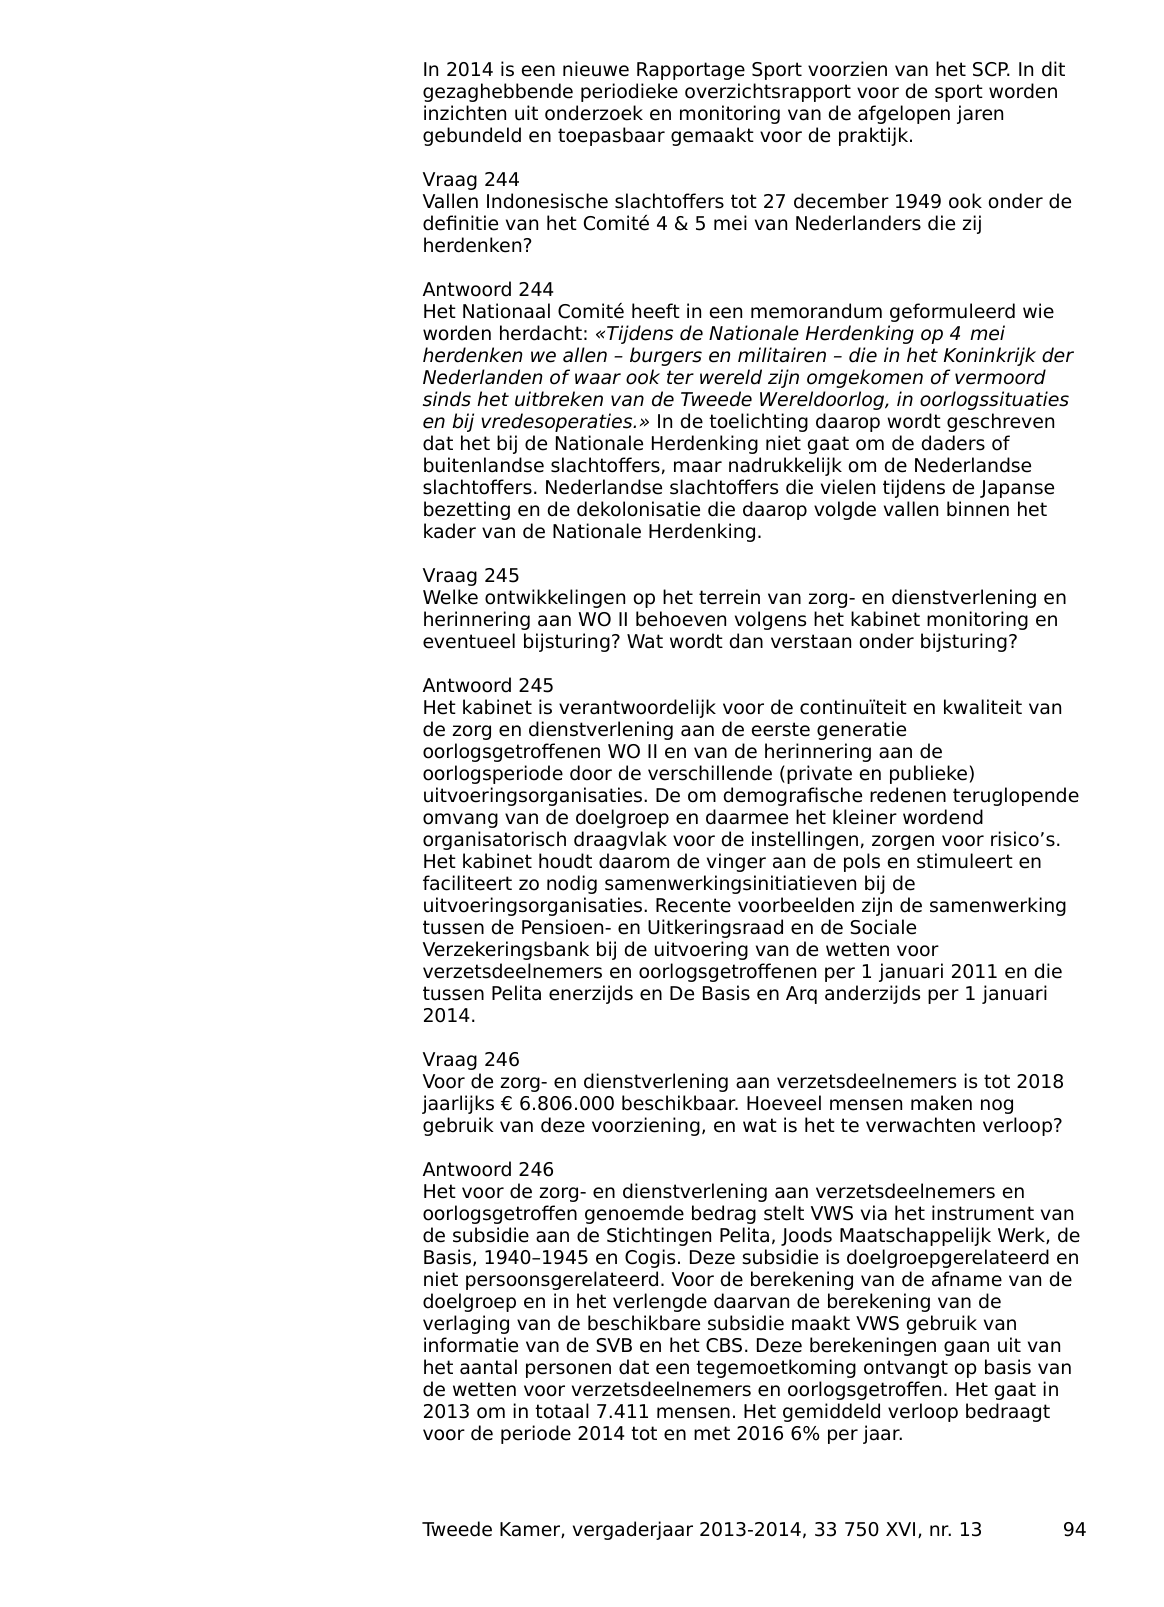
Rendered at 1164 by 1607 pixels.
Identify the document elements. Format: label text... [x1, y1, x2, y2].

text Vallen Indonesische slachtoffers tot 27 december 1949 ook onder de definitie van het Comité 4 & 5 mei van Nederlanders die zij herdenken? [422, 191, 1087, 257]
text Antwoord 245 [422, 675, 1087, 697]
text Vraag 244 [422, 169, 1087, 191]
text Vraag 245 [422, 565, 1087, 587]
text Vraag 246 [422, 1049, 1087, 1071]
text Het Nationaal Comité heeft in een memorandum geformuleerd wie worden herdacht: «Tijdens de Nationale Herdenking op 4 mei herdenken we allen – burgers en militairen – die in het Koninkrijk der Nederlanden of waar ook ter wereld zijn omgekomen of vermoord sinds het uitbreken van de Tweede Wereldoorlog, in oorlogssituaties en bij vredesoperaties.» In de toelichting daarop wordt geschreven dat het bij de Nationale Herdenking niet gaat om de daders of buitenlandse slachtoffers, maar nadrukkelijk om de Nederlandse slachtoffers. Nederlandse slachtoffers die vielen tijdens de Japanse bezetting en de dekolonisatie die daarop volgde vallen binnen het kader van de Nationale Herdenking. [422, 301, 1087, 543]
text Het voor de zorg- en dienstverlening aan verzetsdeelnemers en oorlogsgetroffen genoemde bedrag stelt VWS via het instrument van de subsidie aan de Stichtingen Pelita, Joods Maatschappelijk Werk, de Basis, 1940–1945 en Cogis. Deze subsidie is doelgroepgerelateerd en niet persoonsgerelateerd. Voor de berekening van de afname van de doelgroep en in het verlengde daarvan de berekening van de verlaging van de beschikbare subsidie maakt VWS gebruik van informatie van de SVB en het CBS. Deze berekeningen gaan uit van het aantal personen dat een tegemoetkoming ontvangt op basis van de wetten voor verzetsdeelnemers en oorlogsgetroffen. Het gaat in 2013 om in totaal 7.411 mensen. Het gemiddeld verloop bedraagt voor de periode 2014 tot en met 2016 6% per jaar. [422, 1181, 1087, 1445]
text Antwoord 246 [422, 1159, 1087, 1181]
text Antwoord 244 [422, 279, 1087, 301]
text Het kabinet is verantwoordelijk voor de continuïteit en kwaliteit van de zorg en dienstverlening aan de eerste generatie oorlogsgetroffenen WO II en van de herinnering aan de oorlogsperiode door de verschillende (private en publieke) uitvoeringsorganisaties. De om demografische redenen teruglopende omvang van de doelgroep en daarmee het kleiner wordend organisatorisch draagvlak voor de instellingen, zorgen voor risico’s. Het kabinet houdt daarom de vinger aan de pols en stimuleert en faciliteert zo nodig samenwerkingsinitiatieven bij de uitvoeringsorganisaties. Recente voorbeelden zijn de samenwerking tussen de Pensioen- en Uitkeringsraad en de Sociale Verzekeringsbank bij de uitvoering van de wetten voor verzetsdeelnemers en oorlogsgetroffenen per 1 januari 2011 en die tussen Pelita enerzijds en De Basis en Arq anderzijds per 1 januari 2014. [422, 697, 1087, 1027]
text In 2014 is een nieuwe Rapportage Sport voorzien van het SCP. In dit gezaghebbende periodieke overzichtsrapport voor de sport worden inzichten uit onderzoek en monitoring van de afgelopen jaren gebundeld en toepasbaar gemaakt voor de praktijk. [422, 59, 1087, 147]
text Welke ontwikkelingen op het terrein van zorg- en dienstverlening en herinnering aan WO II behoeven volgens het kabinet monitoring en eventueel bijsturing? Wat wordt dan verstaan onder bijsturing? [422, 587, 1087, 653]
text Voor de zorg- en dienstverlening aan verzetsdeelnemers is tot 2018 jaarlijks € 6.806.000 beschikbaar. Hoeveel mensen maken nog gebruik van deze voorziening, en wat is het te verwachten verloop? [422, 1071, 1087, 1137]
